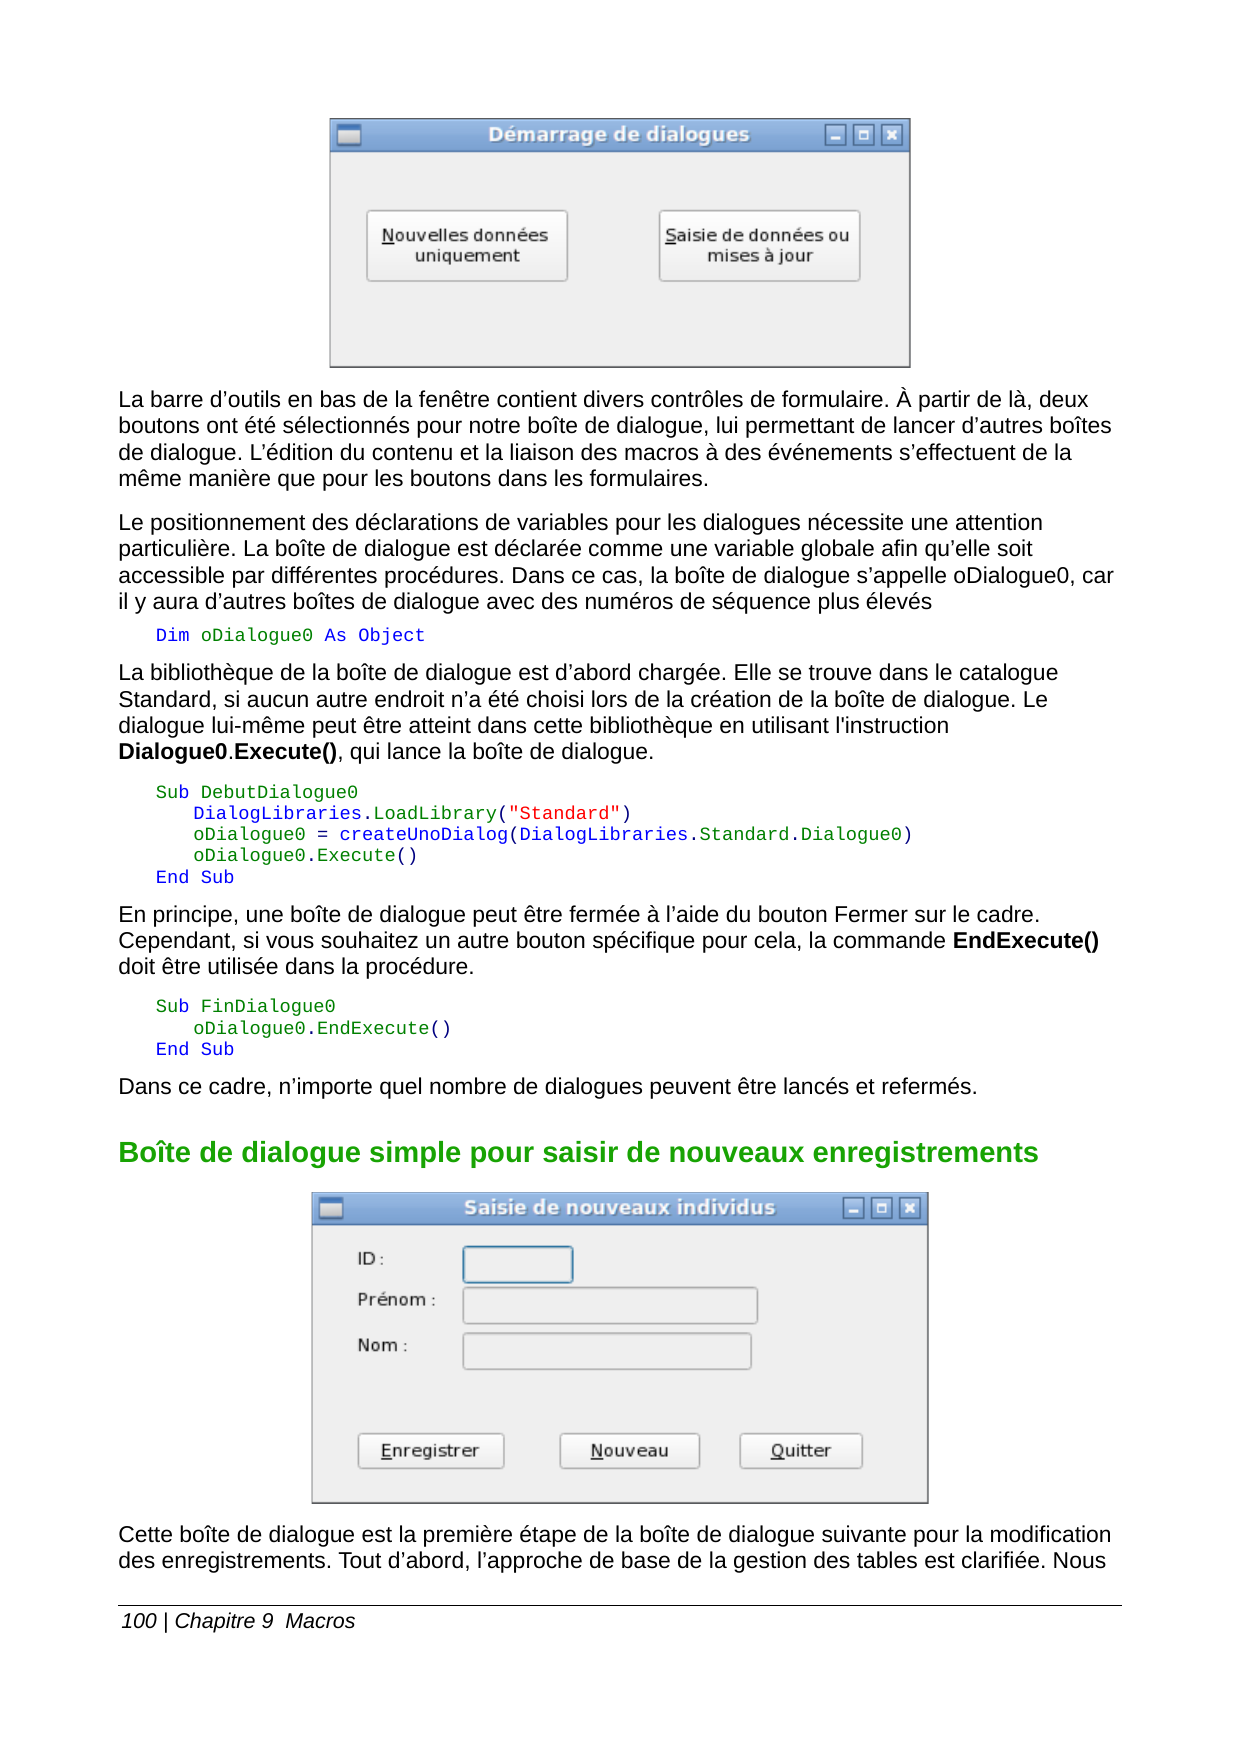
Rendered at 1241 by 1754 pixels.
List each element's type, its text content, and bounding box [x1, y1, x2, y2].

subtitle Boîte de dialogue simple pour saisir de nouveaux enregistrements [118, 1135, 1122, 1168]
text oDialogue0 = createUnoDialog(DialogLibraries.Standard.Dialogue0) [156, 825, 1122, 846]
text La barre d’outils en bas de la fenêtre contient divers contrôles de formulaire. À partir de là, deux boutons ont été sélectionnés pour notre boîte de dialogue, lui permettant de lancer d’autres boîtes de dialogue. L’édition du contenu et la liaison des macros à des événements s’effectuent de la même manière que pour les boutons dans les formulaires. [118, 386, 1122, 491]
text Sub DebutDialogue0 [156, 782, 1122, 804]
text End Sub [156, 867, 1122, 889]
text Dim oDialogue0 As Object [156, 626, 1122, 647]
text Cette boîte de dialogue est la première étape de la boîte de dialogue suivante pour la modification des enregistrements. Tout d’abord, l’approche de base de la gestion des tables est clarifiée. Nous [118, 1521, 1122, 1574]
picture [329, 118, 911, 368]
text Dans ce cadre, n’importe quel nombre de dialogues peuvent être lancés et refermés. [118, 1073, 1122, 1099]
text Sub FinDialogue0 [156, 997, 1122, 1018]
text Le positionnement des déclarations de variables pour les dialogues nécessite une attention particulière. La boîte de dialogue est déclarée comme une variable globale afin qu’elle soit accessible par différentes procédures. Dans ce cas, la boîte de dialogue s’appelle oDialogue0, car il y aura d’autres boîtes de dialogue avec des numéros de séquence plus élevés [118, 509, 1122, 614]
picture [311, 1192, 929, 1504]
text oDialogue0.EndExecute() [156, 1018, 1122, 1040]
text DialogLibraries.LoadLibrary("Standard") [156, 804, 1122, 825]
text End Sub [156, 1040, 1122, 1061]
text En principe, une boîte de dialogue peut être fermée à l’aide du bouton Fermer sur le cadre. Cependant, si vous souhaitez un autre bouton spécifique pour cela, la commande EndExecute() doit être utilisée dans la procédure. [118, 901, 1122, 979]
text oDialogue0.Execute() [156, 846, 1122, 867]
text La bibliothèque de la boîte de dialogue est d’abord chargée. Elle se trouve dans le catalogue Standard, si aucun autre endroit n’a été choisi lors de la création de la boîte de dialogue. Le dialogue lui-même peut être atteint dans cette bibliothèque en utilisant l'instruction Dialogue0.Execute(), qui lance la boîte de dialogue. [118, 659, 1122, 765]
